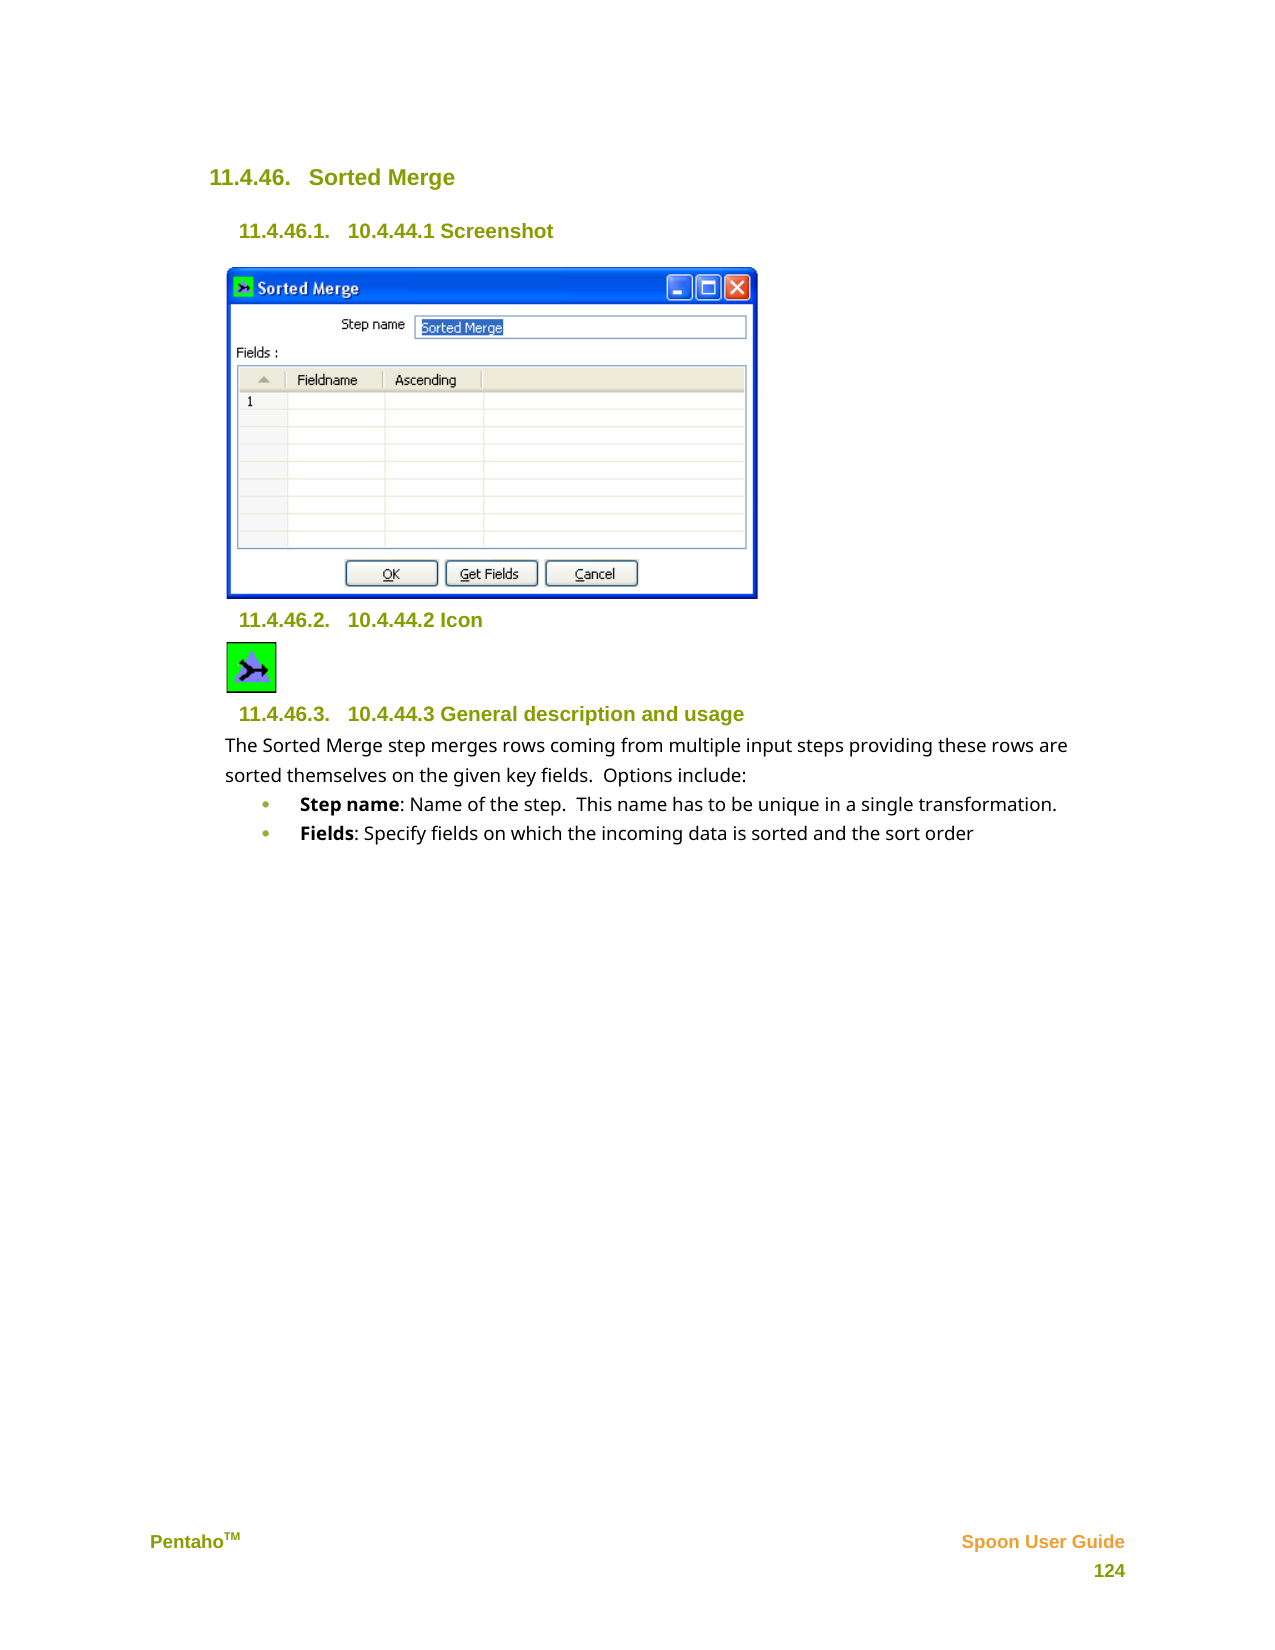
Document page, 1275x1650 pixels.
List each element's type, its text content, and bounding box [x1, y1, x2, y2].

subtitle Sorted Merge [209, 157, 1125, 192]
list Step name: Name of the step. This name has to be unique in a single transformation. [262, 788, 1125, 817]
picture [226, 267, 758, 599]
text The Sorted Merge step merges rows coming from multiple input steps providing these rows are sorted themselves on the given key fields. Options include: [225, 729, 1125, 788]
subtitle 10.4.44.1 Screenshot [239, 211, 1125, 246]
picture [226, 642, 277, 693]
subtitle 10.4.44.3 General description and usage [239, 654, 1125, 729]
subtitle 10.4.44.2 Icon [239, 599, 1125, 635]
list Fields: Specify fields on which the incoming data is sorted and the sort order [262, 817, 1125, 846]
